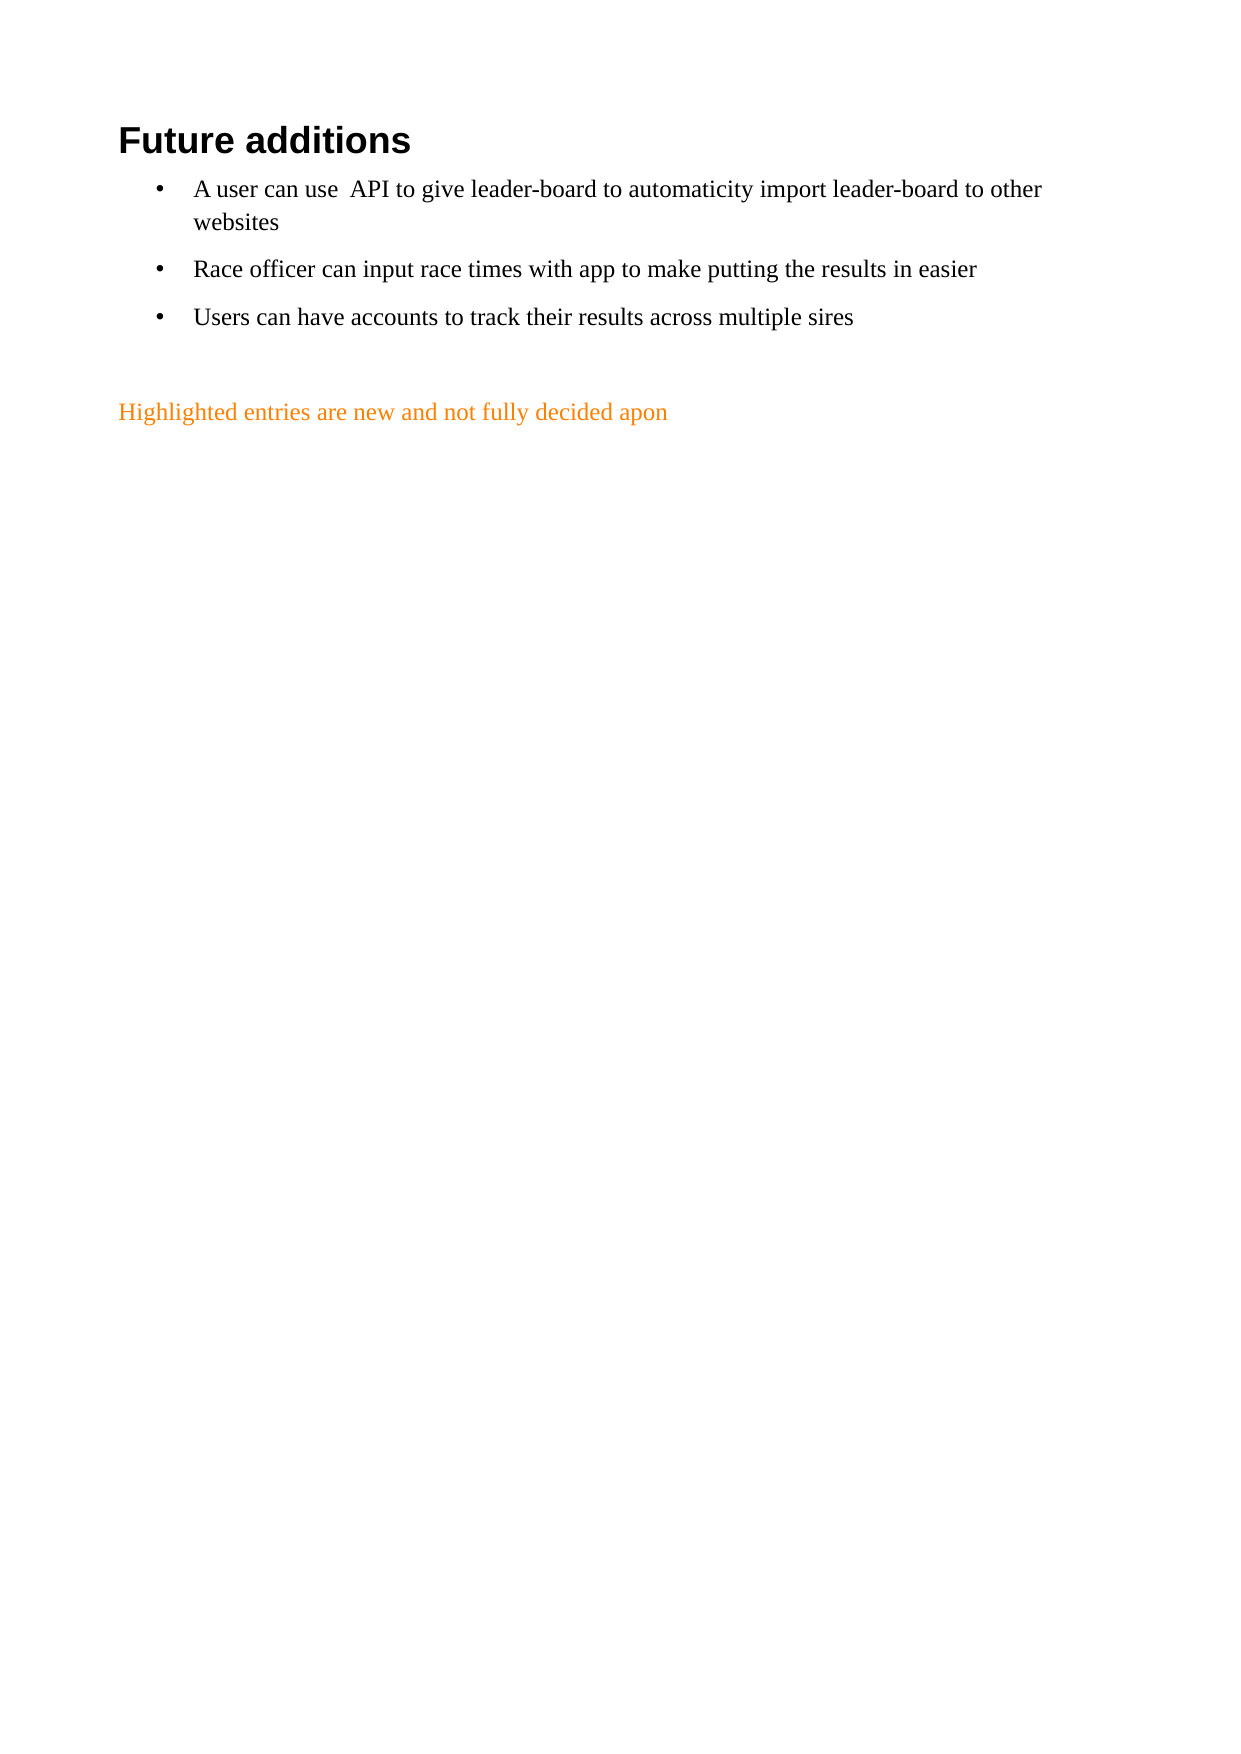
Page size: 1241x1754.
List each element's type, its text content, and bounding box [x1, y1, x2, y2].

list Race officer can input race times with app to make putting the results in easier [156, 254, 1122, 283]
list A user can use API to give leader-board to automaticity import leader-board to other websites [156, 174, 1122, 236]
text Highlighted entries are new and not fully decided apon [118, 397, 1122, 426]
subtitle Future additions [118, 118, 1122, 161]
list Users can have accounts to track their results across multiple sires [156, 302, 1122, 331]
